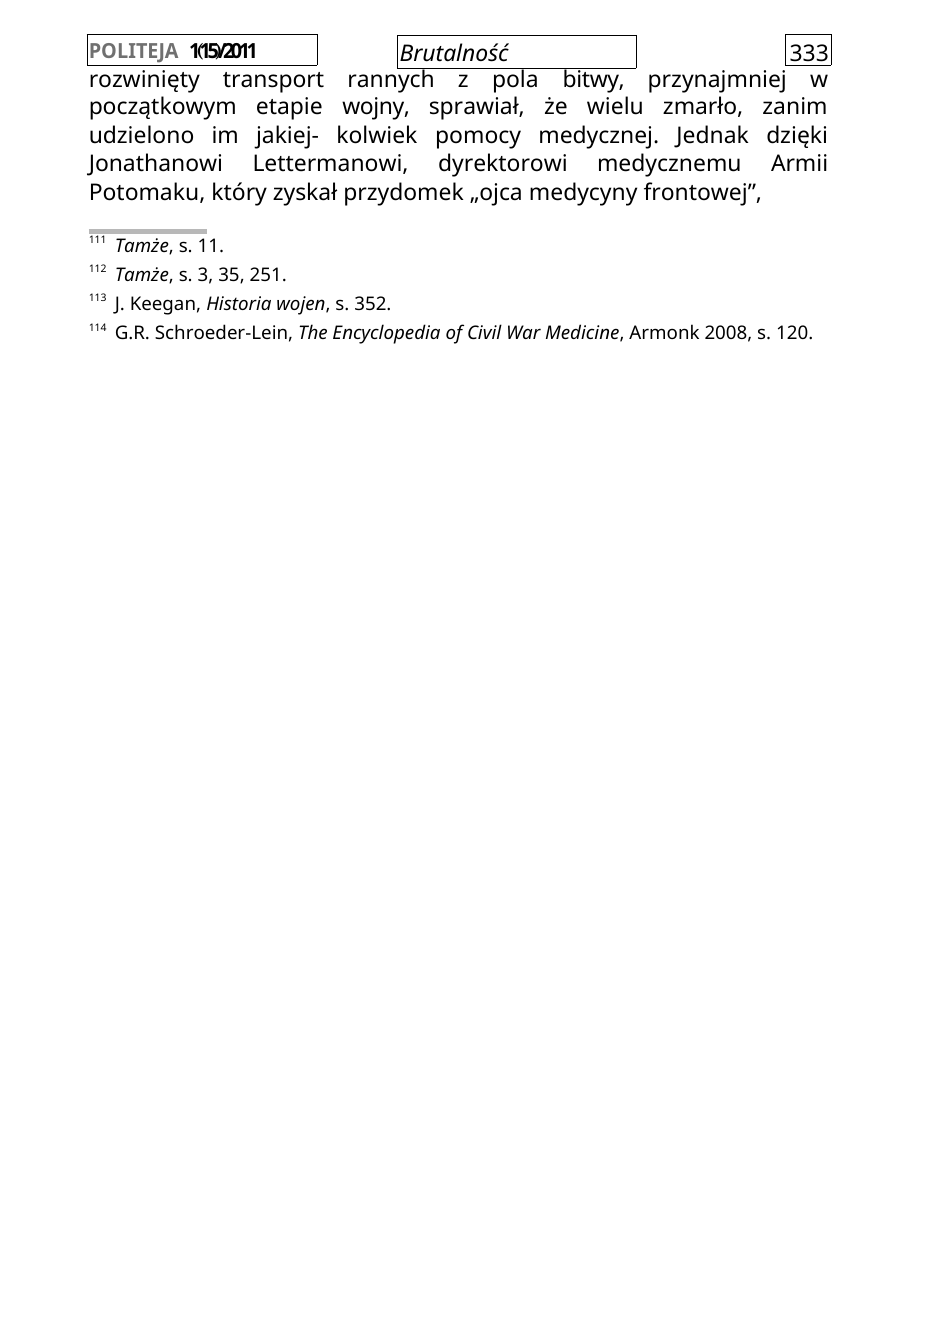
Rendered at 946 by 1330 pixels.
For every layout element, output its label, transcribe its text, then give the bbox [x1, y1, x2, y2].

text 111 Tamże, s. 11. [88, 227, 839, 257]
text 112 Tamże, s. 3, 35, 251. [88, 261, 839, 286]
text 114 G.R. Schroeder-Lein, The Encyclopedia of Civil War Medicine, Armonk 2008, s. 120. [88, 319, 839, 345]
text 113 J. Keegan, Historia wojen, s. 352. [88, 290, 839, 316]
text rozwinięty transport rannych z pola bitwy, przynajmniej w początkowym etapie wojny, sprawiał, że wielu zmarło, zanim udzielono im jakiej- kolwiek pomocy medycznej. Jednak dzięki Jonathanowi Lettermanowi, dyrektorowi medycznemu Armii Potomaku, który zyskał przydomek „ojca medycyny frontowej”, [88, 64, 828, 207]
